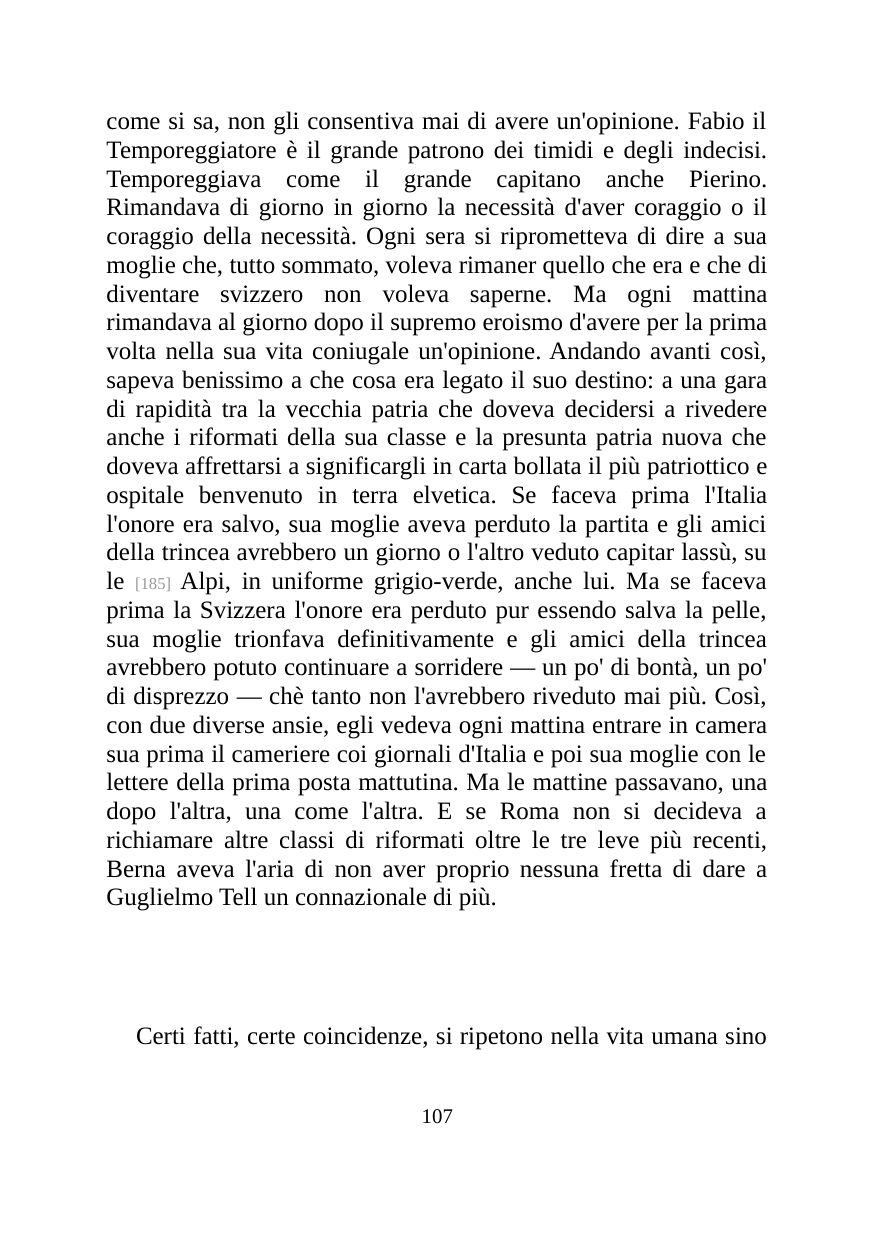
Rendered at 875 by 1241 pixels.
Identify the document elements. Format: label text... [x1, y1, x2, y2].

text come si sa, non gli consentiva mai di avere un'opinione. Fabio il Temporeggiatore è il grande patrono dei timidi e degli indecisi. Temporeggiava come il grande capitano anche Pierino. Rimandava di giorno in giorno la necessità d'aver coraggio o il coraggio della necessità. Ogni sera si riprometteva di dire a sua moglie che, tutto sommato, voleva rimaner quello che era e che di diventare svizzero non voleva saperne. Ma ogni mattina rimandava al giorno dopo il supremo eroismo d'avere per la prima volta nella sua vita coniugale un'opinione. Andando avanti così, sapeva benissimo a che cosa era legato il suo destino: a una gara di rapidità tra la vecchia patria che doveva decidersi a rivedere anche i riformati della sua classe e la presunta patria nuova che doveva affrettarsi a significargli in carta bollata il più patriottico e ospitale benvenuto in terra elvetica. Se faceva prima l'Italia l'onore era salvo, sua moglie aveva perduto la partita e gli amici della trincea avrebbero un giorno o l'altro veduto capitar lassù, su le [185] Alpi, in uniforme grigio-verde, anche lui. Ma se faceva prima la Svizzera l'onore era perduto pur essendo salva la pelle, sua moglie trionfava definitivamente e gli amici della trincea avrebbero potuto continuare a sorridere — un po' di bontà, un po' di disprezzo — chè tanto non l'avrebbero riveduto mai più. Così, con due diverse ansie, egli vedeva ogni mattina entrare in camera sua prima il cameriere coi giornali d'Italia e poi sua moglie con le lettere della prima posta mattutina. Ma le mattine passavano, una dopo l'altra, una come l'altra. E se Roma non si decideva a richiamare altre classi di riformati oltre le tre leve più recenti, Berna aveva l'aria di non aver proprio nessuna fretta di dare a Guglielmo Tell un connazionale di più. [106, 106, 768, 911]
text Certi fatti, certe coincidenze, si ripetono nella vita umana sino [106, 1021, 768, 1050]
